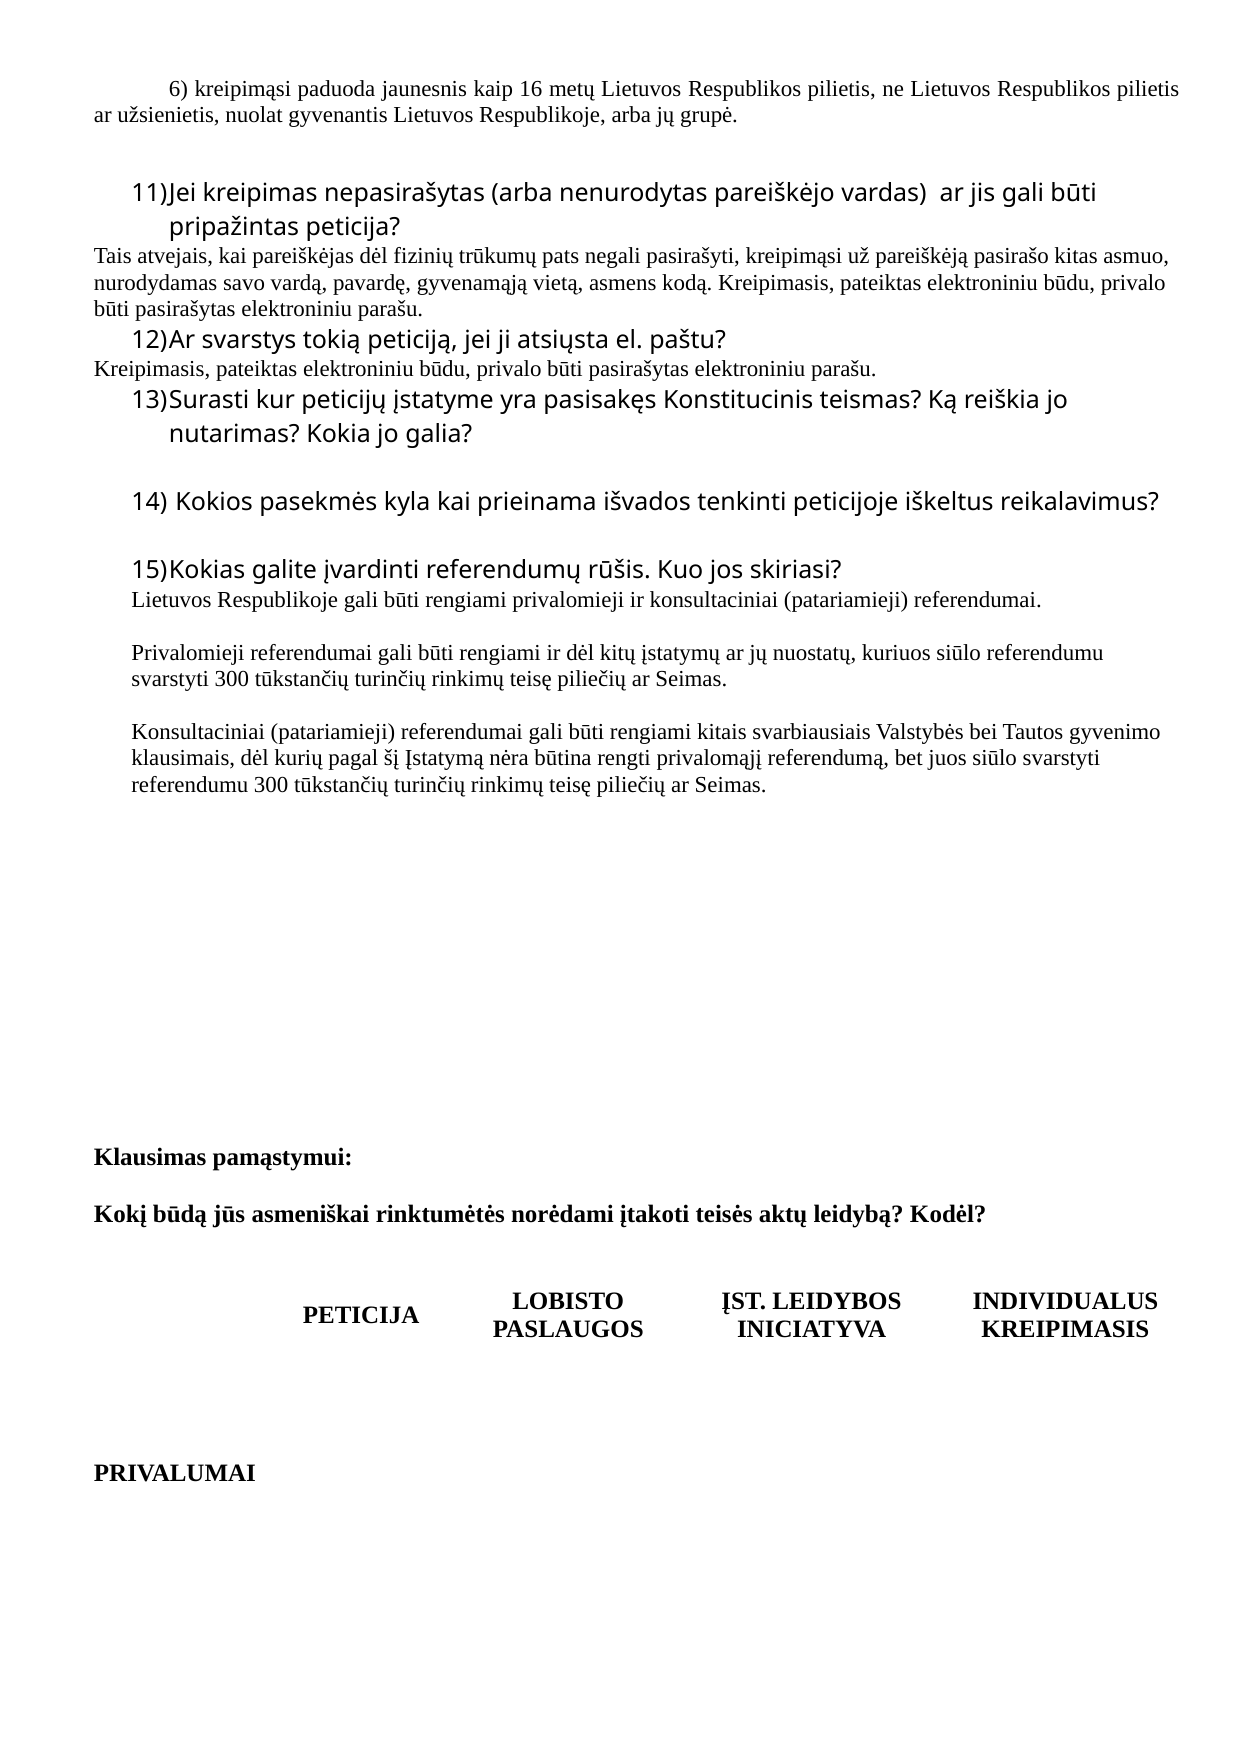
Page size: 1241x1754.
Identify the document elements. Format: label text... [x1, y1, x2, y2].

text Klausimas pamąstymui: [94, 1142, 1181, 1171]
text Kokį būdą jūs asmeniškai rinktumėtės norėdami įtakoti teisės aktų leidybą? Kodėl? [94, 1199, 1181, 1228]
table_header [83, 1286, 270, 1343]
text Kreipimasis, pateiktas elektroniniu būdu, privalo būti pasirašytas elektroniniu parašu. [94, 355, 1181, 382]
list Ar svarstys tokią peticiją, jei ji atsiųsta el. paštu? [131, 321, 1181, 355]
text Lietuvos Respublikoje gali būti rengiami privalomieji ir konsultaciniai (patariamieji) referendumai. [131, 586, 1181, 612]
table_header ĮST. LEIDYBOS INICIATYVA [685, 1286, 938, 1343]
list Kokios pasekmės kyla kai prieinama išvados tenkinti peticijoje iškeltus reikalavimus? [131, 484, 1181, 518]
text Privalomieji referendumai gali būti rengiami ir dėl kitų įstatymų ar jų nuostatų, kuriuos siūlo referendumu svarstyti 300 tūkstančių turinčių rinkimų teisę piliečių ar Seimas. [131, 639, 1181, 692]
table_cell [270, 1343, 452, 1659]
table_header INDIVIDUALUS KREIPIMASIS [938, 1286, 1192, 1343]
list Surasti kur peticijų įstatyme yra pasisakęs Konstitucinis teismas? Ką reiškia jo nutarimas? Kokia jo galia? [131, 382, 1181, 450]
list Jei kreipimas nepasirašytas (arba nenurodytas pareiškėjo vardas) ar jis gali būti pripažintas peticija? [131, 174, 1181, 242]
table_header LOBISTO PASLAUGOS [452, 1286, 684, 1343]
table_header PETICIJA [270, 1286, 452, 1343]
table_cell PRIVALUMAI [83, 1343, 270, 1659]
table_cell [938, 1343, 1192, 1659]
table_cell [452, 1343, 684, 1659]
text Tais atvejais, kai pareiškėjas dėl fizinių trūkumų pats negali pasirašyti, kreipimąsi už pareiškėją pasirašo kitas asmuo, nurodydamas savo vardą, pavardę, gyvenamąją vietą, asmens kodą. Kreipimasis, pateiktas elektroniniu būdu, privalo būti pasirašytas elektroniniu parašu. [94, 242, 1181, 321]
text 6) kreipimąsi paduoda jaunesnis kaip 16 metų Lietuvos Respublikos pilietis, ne Lietuvos Respublikos pilietis ar užsienietis, nuolat gyvenantis Lietuvos Respublikoje, arba jų grupė. [94, 75, 1181, 128]
list Kokias galite įvardinti referendumų rūšis. Kuo jos skiriasi? [131, 552, 1181, 586]
table_cell [685, 1343, 938, 1659]
text Konsultaciniai (patariamieji) referendumai gali būti rengiami kitais svarbiausiais Valstybės bei Tautos gyvenimo klausimais, dėl kurių pagal šį Įstatymą nėra būtina rengti privalomąjį referendumą, bet juos siūlo svarstyti referendumu 300 tūkstančių turinčių rinkimų teisę piliečių ar Seimas. [131, 718, 1181, 797]
